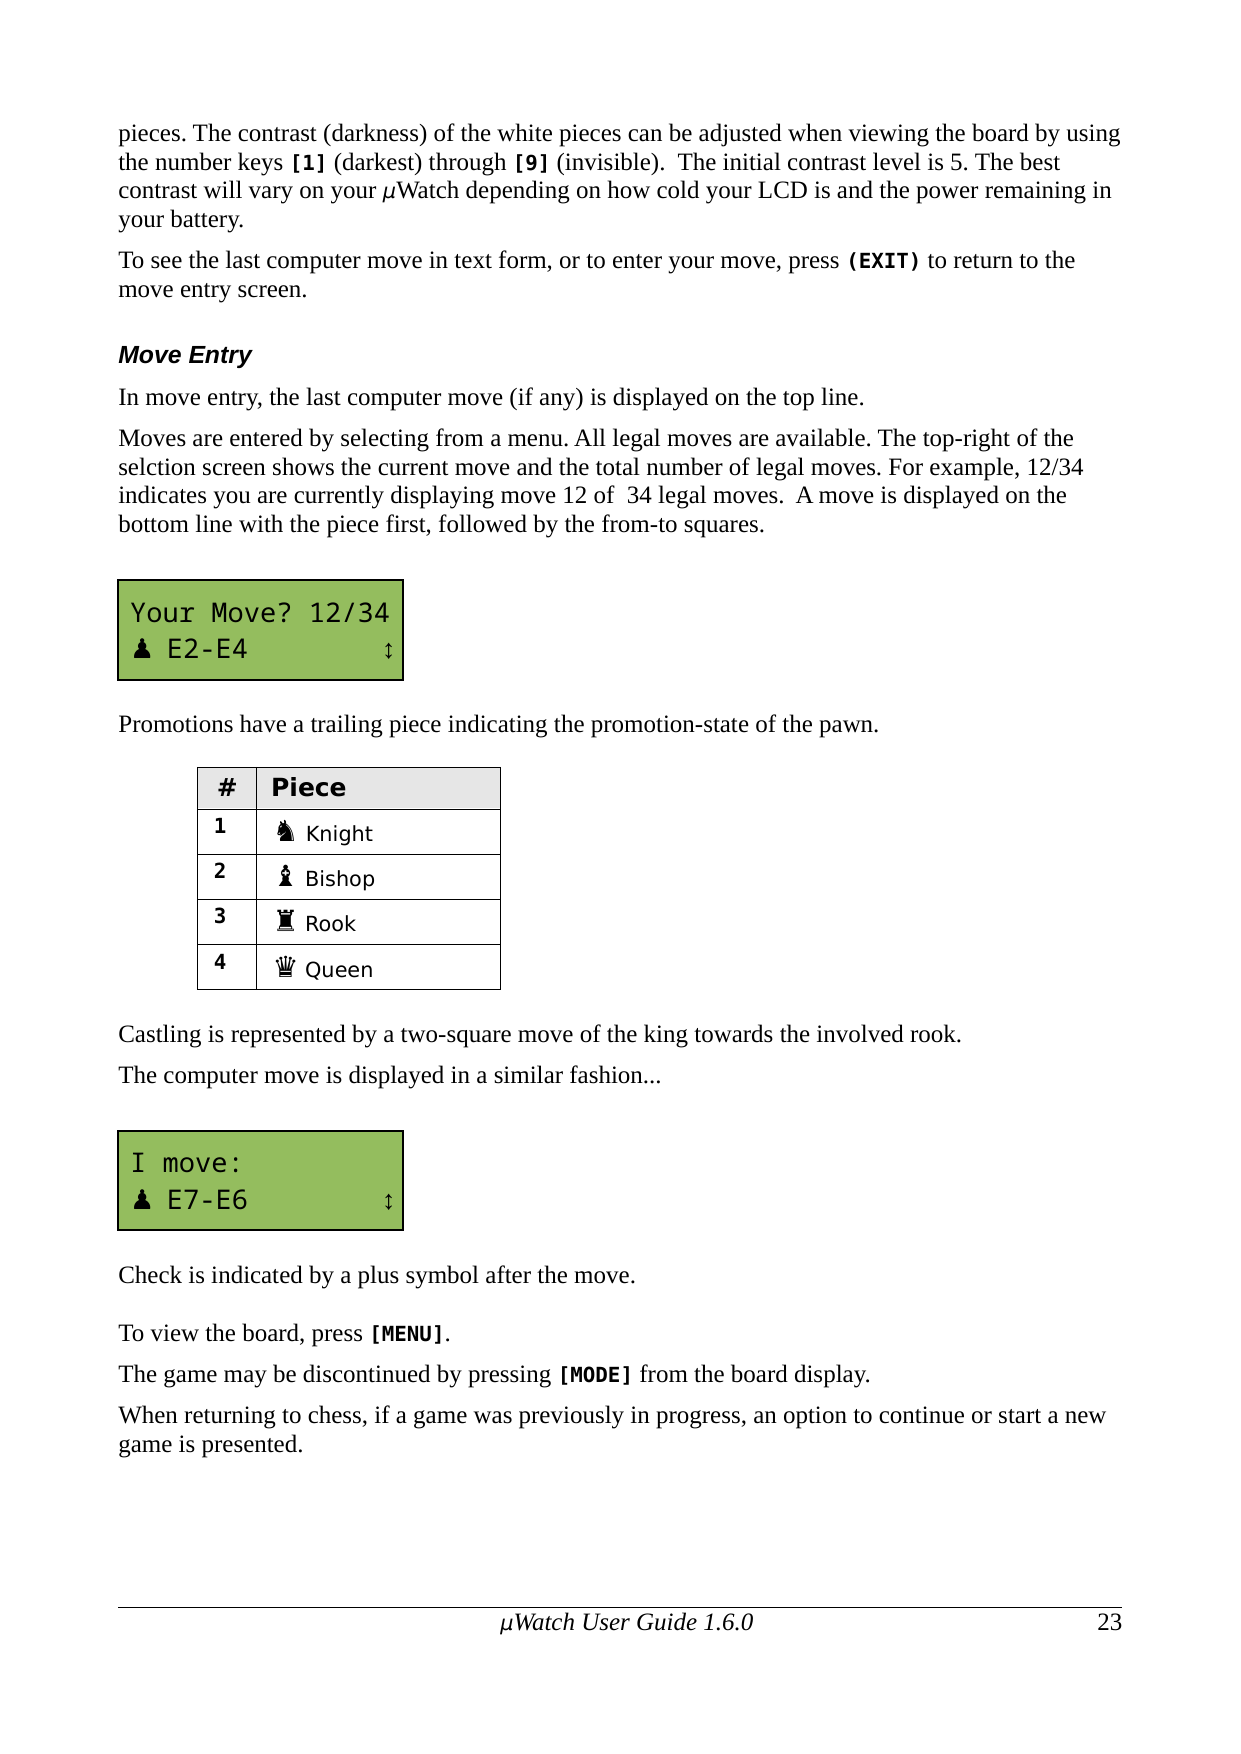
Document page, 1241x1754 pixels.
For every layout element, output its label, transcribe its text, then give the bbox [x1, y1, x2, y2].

table_cell 1 [198, 810, 256, 854]
table_cell 3 [198, 900, 256, 944]
table_header # [198, 768, 256, 808]
table_header I move: ♟ E7-E6 ↕ [119, 1132, 402, 1229]
text The game may be discontinued by pressing [MODE] from the board display. [118, 1359, 1122, 1388]
text To view the board, press [MENU]. [118, 1318, 1122, 1346]
table_cell ♛ Queen [257, 945, 500, 989]
table_header Your Move? 12/34 ♟ E2-E4 ↕ [119, 581, 402, 678]
text Check is indicated by a plus symbol after the move. [118, 1231, 1122, 1289]
text In move entry, the last computer move (if any) is displayed on the top line. [118, 382, 1122, 410]
table_cell ♝ Bishop [257, 855, 500, 899]
table_cell 2 [198, 855, 256, 899]
text pieces. The contrast (darkness) of the white pieces can be adjusted when viewing the board by using the number keys [1] (darkest) through [9] (invisible). The initial contrast level is 5. The best contrast will vary on your μWatch depending on how cold your LCD is and the power remaining in your battery. [118, 118, 1122, 233]
text Promotions have a trailing piece indicating the promotion-state of the pawn. [118, 681, 1122, 767]
table_header Piece [257, 768, 500, 808]
text Castling is represented by a two-square move of the king towards the involved rook. [118, 1019, 1122, 1047]
text To see the last computer move in text form, or to enter your move, press (EXIT) to return to the move entry screen. [118, 246, 1122, 303]
text When returning to chess, if a game was previously in progress, an option to continue or start a new game is presented. [118, 1400, 1122, 1458]
table_cell ♞ Knight [257, 810, 500, 854]
text The computer move is displayed in a similar fashion... [118, 1060, 1122, 1089]
table_cell ♜ Rook [257, 900, 500, 944]
subtitle Move Entry [118, 341, 1122, 369]
table_cell 4 [198, 945, 256, 989]
text Moves are entered by selecting from a menu. All legal moves are available. The top-right of the selction screen shows the current move and the total number of legal moves. For example, 12/34 indicates you are currently displaying move 12 of 34 legal moves. A move is displayed on the bottom line with the piece first, followed by the from-to squares. [118, 423, 1122, 567]
